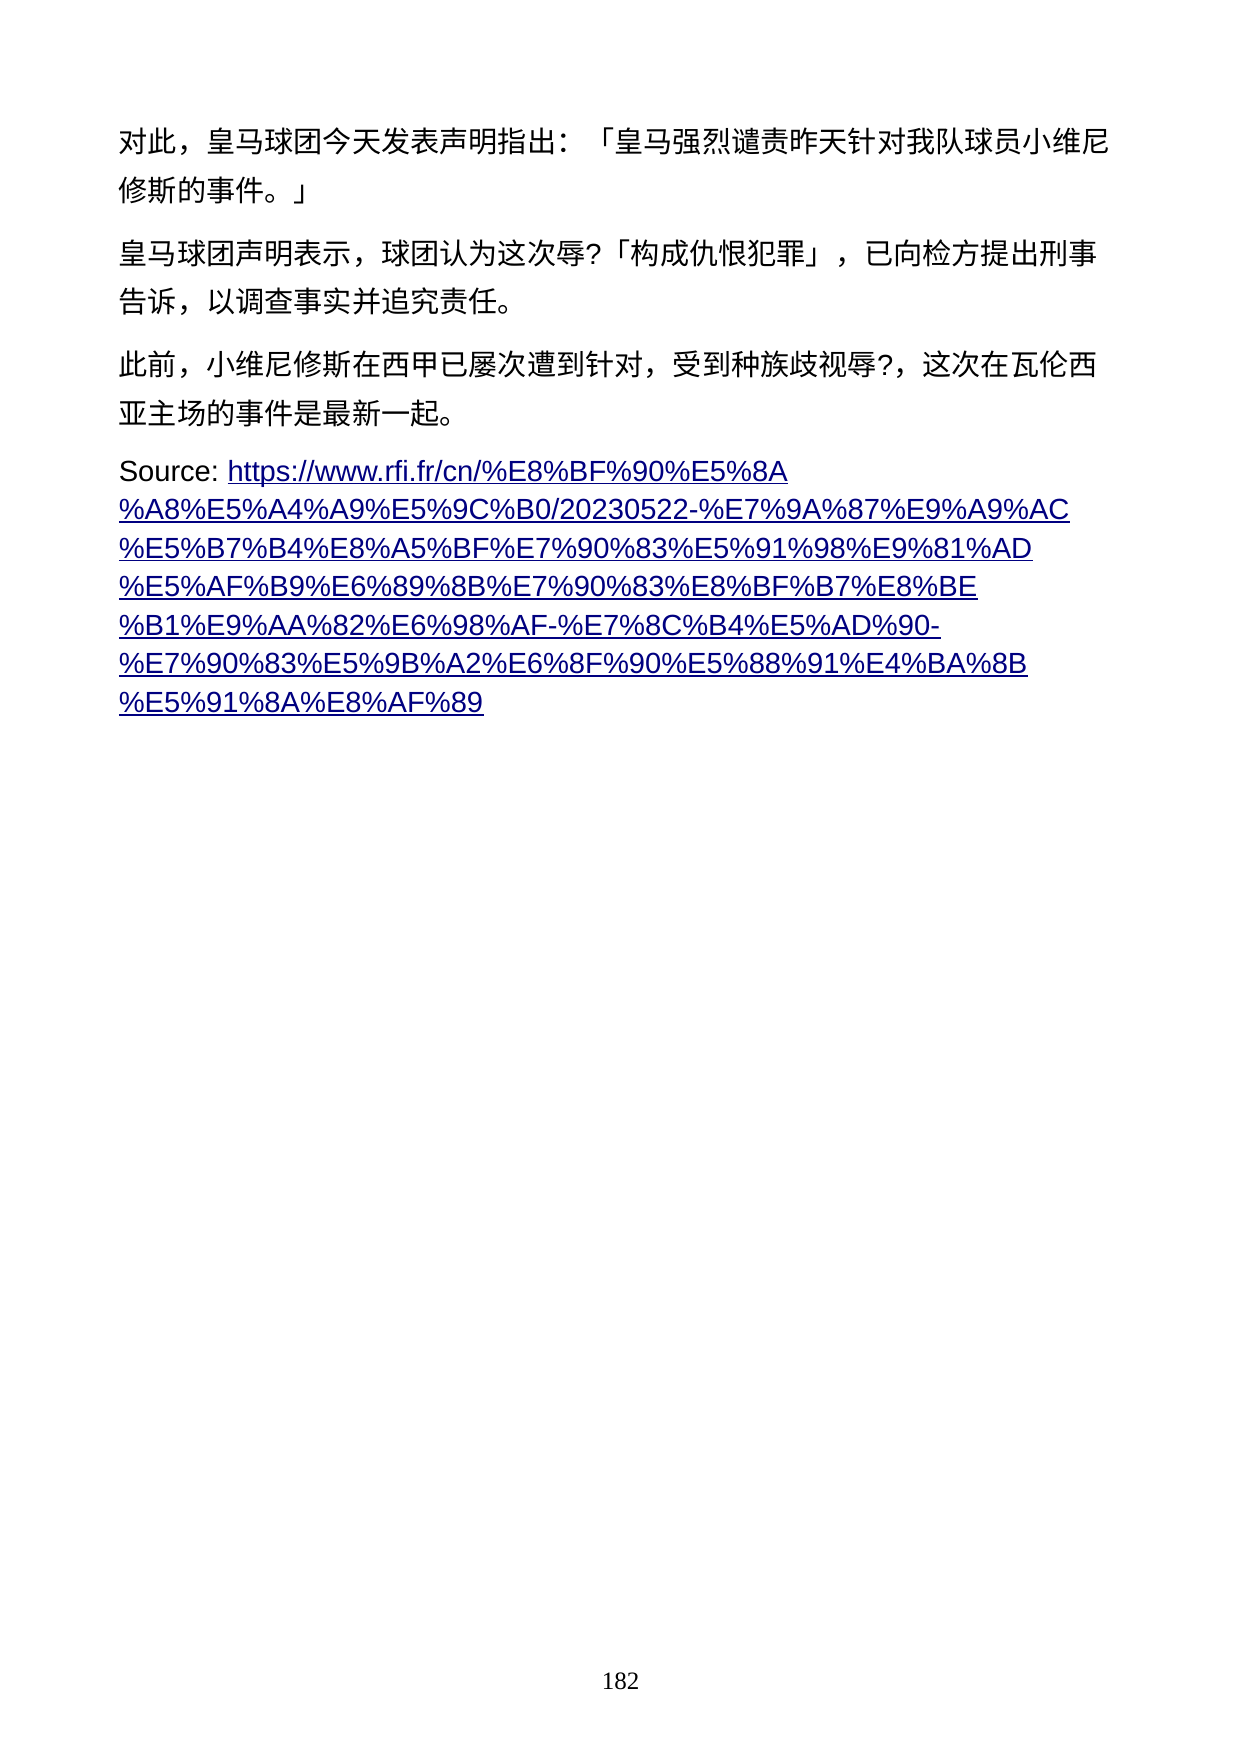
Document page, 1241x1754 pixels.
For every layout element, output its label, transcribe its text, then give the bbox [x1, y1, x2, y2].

text 皇马球团声明表示，球团认为这次辱?「构成仇恨犯罪」，已向检方提出刑事告诉，以调查事实并追究责任。 [118, 230, 1122, 321]
text 对此，皇马球团今天发表声明指出：「皇马强烈谴责昨天针对我队球员小维尼修斯的事件。」 [118, 118, 1122, 209]
text Source: https://www.rfi.fr/cn/%E8%BF%90%E5%8A%A8%E5%A4%A9%E5%9C%B0/20230522-%E7%9A%87%E9%A9%AC%E5%B7%B4%E8%A5%BF%E7%90%83%E5%91%98%E9%81%AD%E5%AF%B9%E6%89%8B%E7%90%83%E8%BF%B7%E8%BE%B1%E9%AA%82%E6%98%AF-%E7%8C%B4%E5%AD%90-%E7%90%83%E5%9B%A2%E6%8F%90%E5%88%91%E4%BA%8B%E5%91%8A%E8%AF%89 [118, 453, 1122, 718]
text 此前，小维尼修斯在西甲已屡次遭到针对，受到种族歧视辱?，这次在瓦伦西亚主场的事件是最新一起。 [118, 342, 1122, 433]
